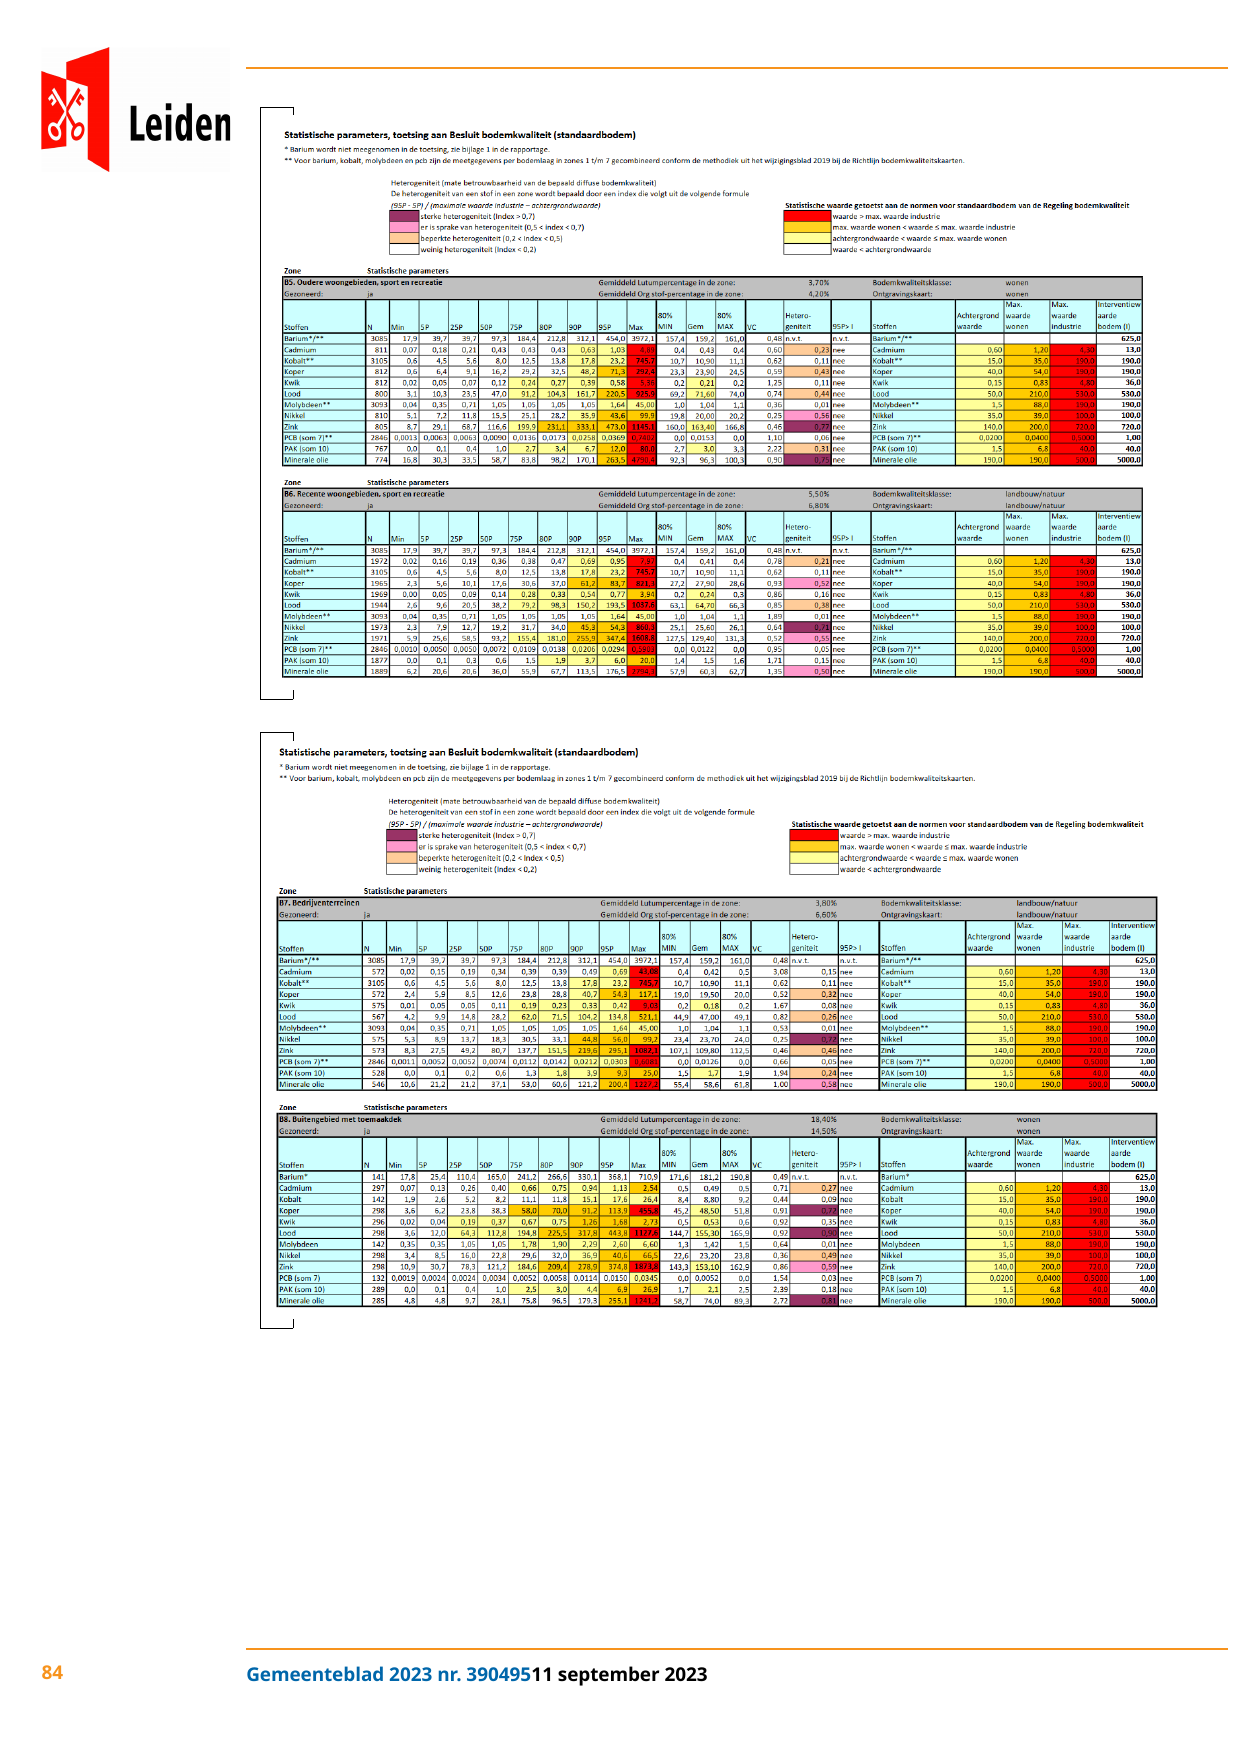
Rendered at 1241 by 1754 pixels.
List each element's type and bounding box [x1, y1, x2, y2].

picture [268, 741, 1173, 1319]
picture [41, 47, 231, 172]
picture [268, 115, 1173, 690]
